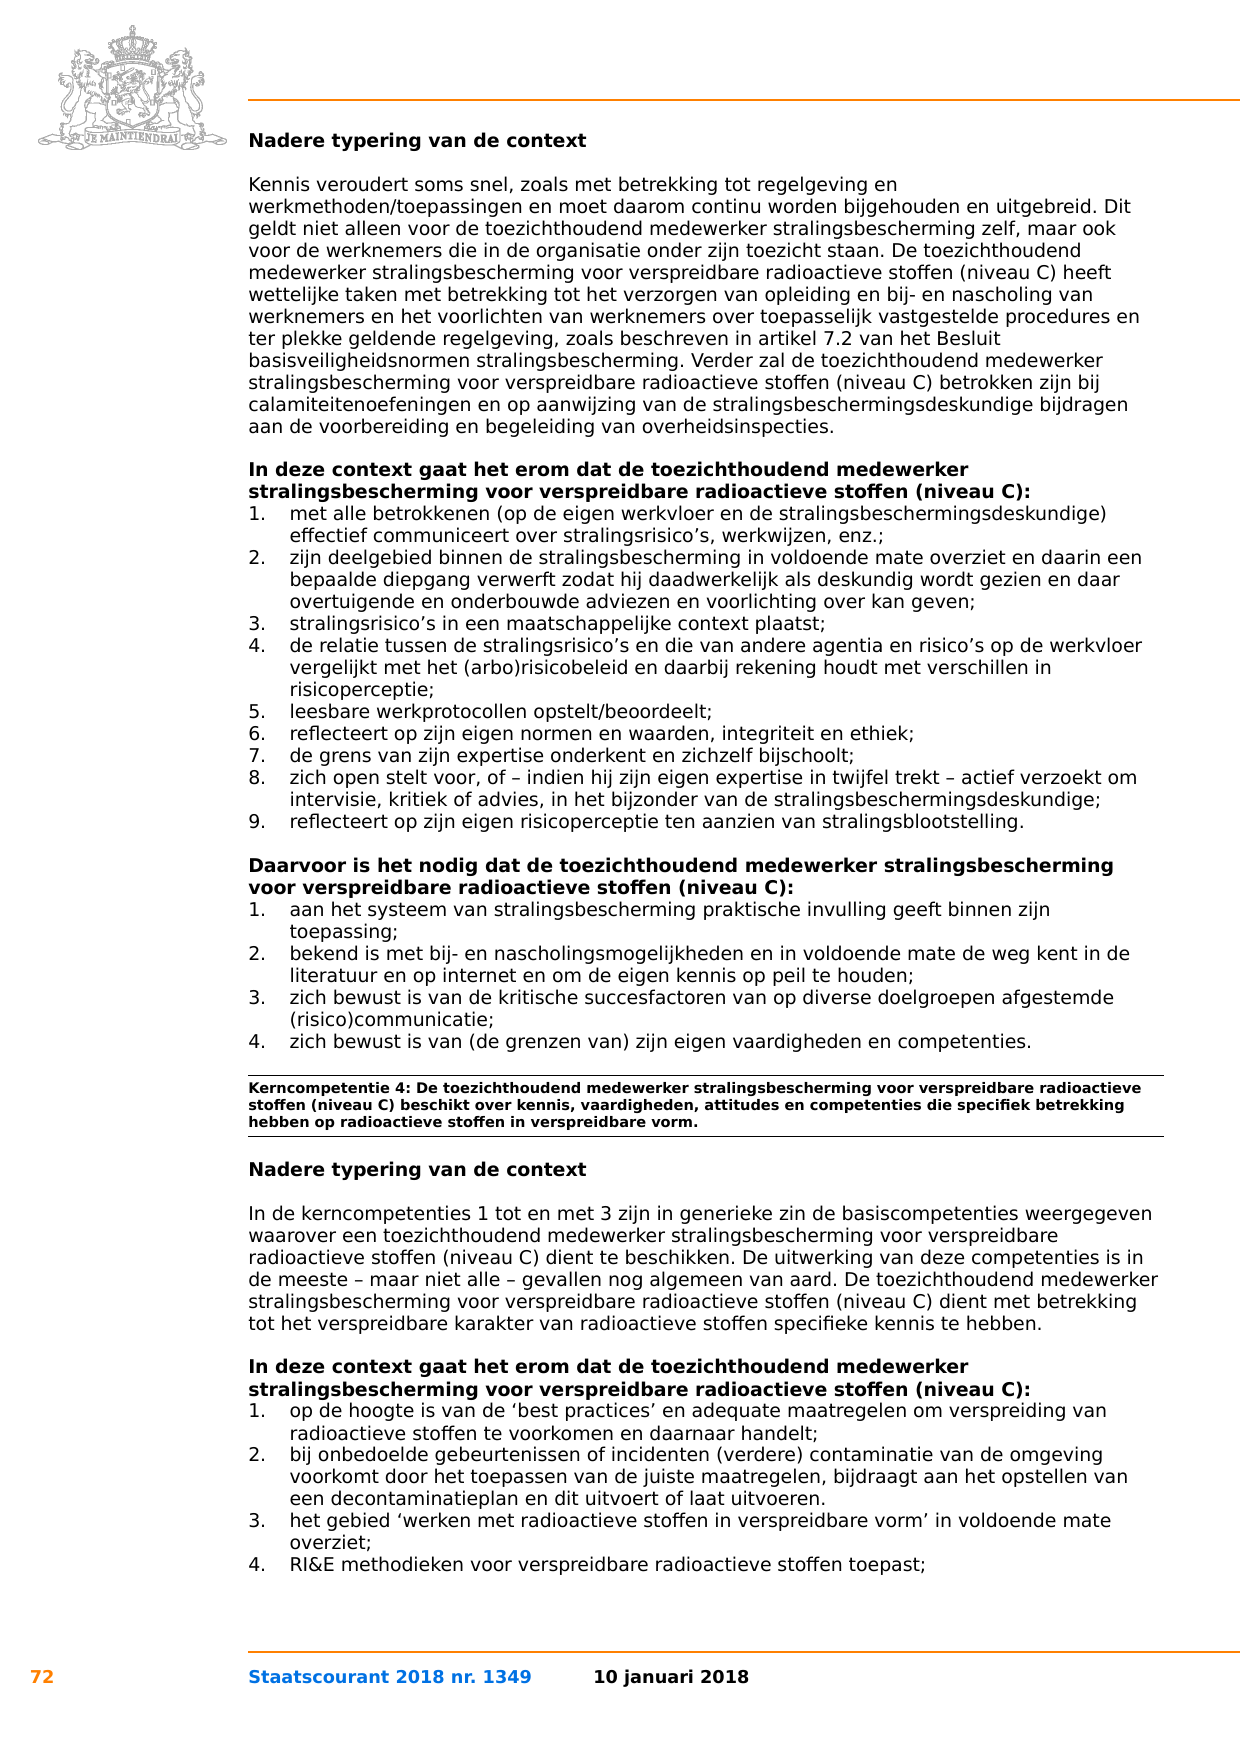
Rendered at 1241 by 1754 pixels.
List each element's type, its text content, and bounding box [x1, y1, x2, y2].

text 3. het gebied ‘werken met radioactieve stoffen in verspreidbare vorm’ in voldoende mate overziet; [248, 1510, 1163, 1554]
text 9. reflecteert op zijn eigen risicoperceptie ten aanzien van stralingsblootstelling. [248, 811, 1163, 833]
text 8. zich open stelt voor, of – indien hij zijn eigen expertise in twijfel trekt – actief verzoekt om intervisie, kritiek of advies, in het bijzonder van de stralingsbeschermingsdeskundige; [248, 767, 1163, 811]
text 1. aan het systeem van stralingsbescherming praktische invulling geeft binnen zijn toepassing; [248, 899, 1163, 943]
text 7. de grens van zijn expertise onderkent en zichzelf bijschoolt; [248, 745, 1163, 767]
text 3. zich bewust is van de kritische succesfactoren van op diverse doelgroepen afgestemde (risico)communicatie; [248, 987, 1163, 1031]
text 2. bekend is met bij- en nascholingsmogelijkheden en in voldoende mate de weg kent in de literatuur en op internet en om de eigen kennis op peil te houden; [248, 943, 1163, 987]
text 4. zich bewust is van (de grenzen van) zijn eigen vaardigheden en competenties. [248, 1031, 1163, 1053]
text Daarvoor is het nodig dat de toezichthoudend medewerker stralingsbescherming voor verspreidbare radioactieve stoffen (niveau C): [248, 855, 1163, 899]
text 1. op de hoogte is van de ‘best practices’ en adequate maatregelen om verspreiding van radioactieve stoffen te voorkomen en daarnaar handelt; [248, 1400, 1163, 1444]
text In deze context gaat het erom dat de toezichthoudend medewerker stralingsbescherming voor verspreidbare radioactieve stoffen (niveau C): [248, 459, 1163, 503]
text In de kerncompetenties 1 tot en met 3 zijn in generieke zin de basiscompetenties weergegeven waarover een toezichthoudend medewerker stralingsbescherming voor verspreidbare radioactieve stoffen (niveau C) dient te beschikken. De uitwerking van deze competenties is in de meeste – maar niet alle – gevallen nog algemeen van aard. De toezichthoudend medewerker stralingsbescherming voor verspreidbare radioactieve stoffen (niveau C) dient met betrekking tot het verspreidbare karakter van radioactieve stoffen specifieke kennis te hebben. [248, 1203, 1163, 1334]
subtitle Nadere typering van de context [248, 130, 1163, 152]
text 4. RI&E methodieken voor verspreidbare radioactieve stoffen toepast; [248, 1554, 1163, 1576]
text 2. zijn deelgebied binnen de stralingsbescherming in voldoende mate overziet en daarin een bepaalde diepgang verwerft zodat hij daadwerkelijk als deskundig wordt gezien en daar overtuigende en onderbouwde adviezen en voorlichting over kan geven; [248, 547, 1163, 613]
text 3. stralingsrisico’s in een maatschappelijke context plaatst; [248, 613, 1163, 635]
table_header Kerncompetentie 4: De toezichthoudend medewerker stralingsbescherming voor verspreidbare radioactieve stoffen (niveau C) beschikt over kennis, vaardigheden, attitudes en competenties die specifiek betrekking hebben op radioactieve stoffen in verspreidbare vorm. [248, 1076, 1163, 1136]
text 1. met alle betrokkenen (op de eigen werkvloer en de stralingsbeschermingsdeskundige) effectief communiceert over stralingsrisico’s, werkwijzen, enz.; [248, 503, 1163, 547]
text Kennis veroudert soms snel, zoals met betrekking tot regelgeving en werkmethoden/toepassingen en moet daarom continu worden bijgehouden en uitgebreid. Dit geldt niet alleen voor de toezichthoudend medewerker stralingsbescherming zelf, maar ook voor de werknemers die in de organisatie onder zijn toezicht staan. De toezichthoudend medewerker stralingsbescherming voor verspreidbare radioactieve stoffen (niveau C) heeft wettelijke taken met betrekking tot het verzorgen van opleiding en bij- en nascholing van werknemers en het voorlichten van werknemers over toepasselijk vastgestelde procedures en ter plekke geldende regelgeving, zoals beschreven in artikel 7.2 van het Besluit basisveiligheidsnormen stralingsbescherming. Verder zal de toezichthoudend medewerker stralingsbescherming voor verspreidbare radioactieve stoffen (niveau C) betrokken zijn bij calamiteitenoefeningen en op aanwijzing van de stralingsbeschermingsdeskundige bijdragen aan de voorbereiding en begeleiding van overheidsinspecties. [248, 174, 1163, 437]
text 2. bij onbedoelde gebeurtenissen of incidenten (verdere) contaminatie van de omgeving voorkomt door het toepassen van de juiste maatregelen, bijdraagt aan het opstellen van een decontaminatieplan en dit uitvoert of laat uitvoeren. [248, 1444, 1163, 1510]
subtitle Nadere typering van de context [248, 1159, 1163, 1181]
text 4. de relatie tussen de stralingsrisico’s en die van andere agentia en risico’s op de werkvloer vergelijkt met het (arbo)risicobeleid en daarbij rekening houdt met verschillen in risicoperceptie; [248, 635, 1163, 701]
text 6. reflecteert op zijn eigen normen en waarden, integriteit en ethiek; [248, 723, 1163, 745]
text 5. leesbare werkprotocollen opstelt/beoordeelt; [248, 701, 1163, 723]
picture [38, 25, 227, 150]
text In deze context gaat het erom dat de toezichthoudend medewerker stralingsbescherming voor verspreidbare radioactieve stoffen (niveau C): [248, 1356, 1163, 1400]
